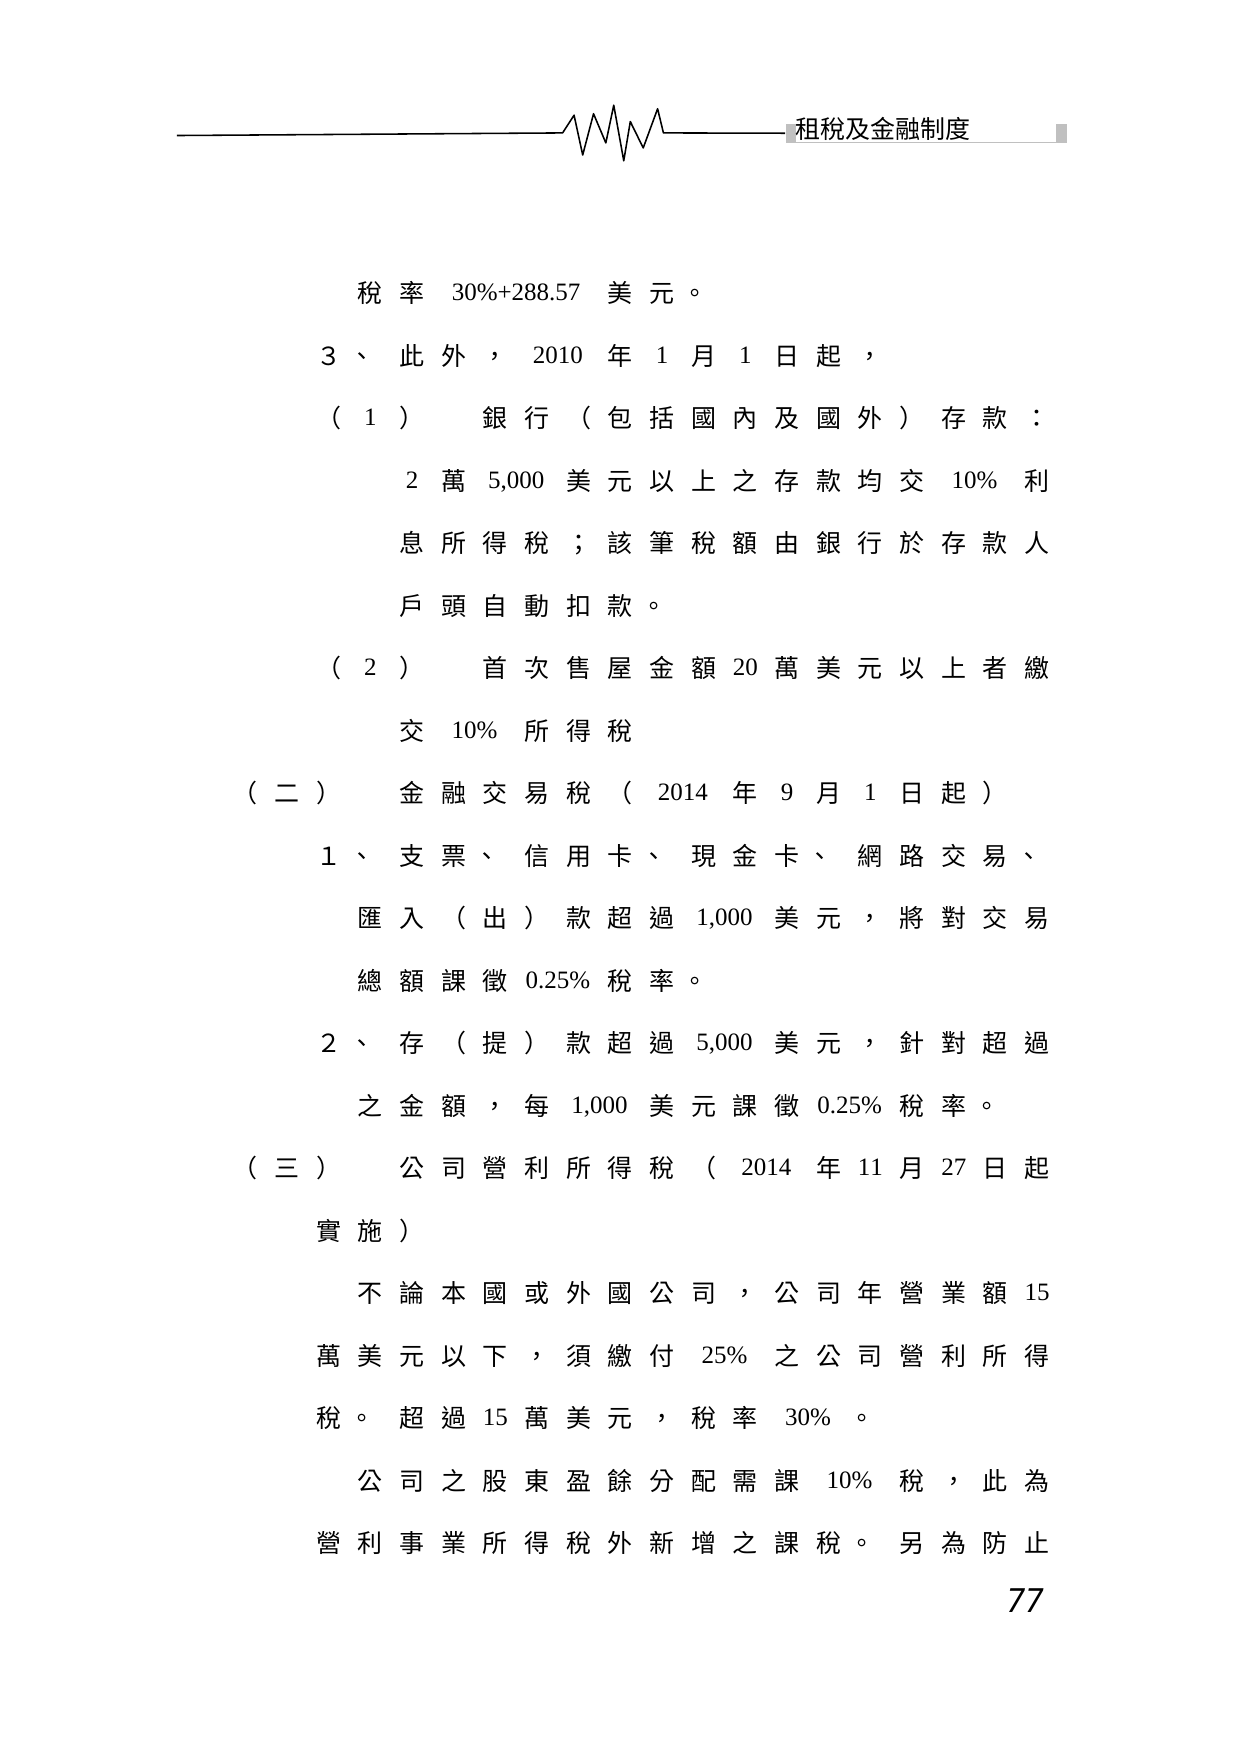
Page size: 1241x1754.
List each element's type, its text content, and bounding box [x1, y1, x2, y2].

text （2） 首次售屋金額20萬美元以上者繳交10%所得稅 [306, 625, 1058, 750]
text （二） 金融交易稅（2014年9月1日起） [207, 750, 1058, 813]
text ２、存（提）款超過5,000美元，針對超過之金額，每1,000美元課徵0.25%稅率。 [281, 1000, 1058, 1125]
text 公司之股東盈餘分配需課10%稅，此為營利事業所得稅外新增之課稅。另為防止 [281, 1438, 1058, 1563]
text 稅率30%+288.57美元。 [281, 250, 1058, 313]
text 不論本國或外國公司，公司年營業額15萬美元以下，須繳付25%之公司營利所得稅。超過15萬美元，稅率30%。 [281, 1250, 1058, 1438]
text ３、此外，2010年1月1日起， [281, 313, 1058, 375]
text （三） 公司營利所得稅（2014年11月27日起實施） [207, 1125, 1058, 1250]
text １、支票、信用卡、現金卡、網路交易、匯入（出）款超過1,000美元，將對交易總額課徵0.25%稅率。 [281, 813, 1058, 1000]
text （1） 銀行（包括國內及國外）存款：2萬5,000美元以上之存款均交10%利息所得稅；該筆稅額由銀行於存款人戶頭自動扣款。 [306, 375, 1058, 625]
